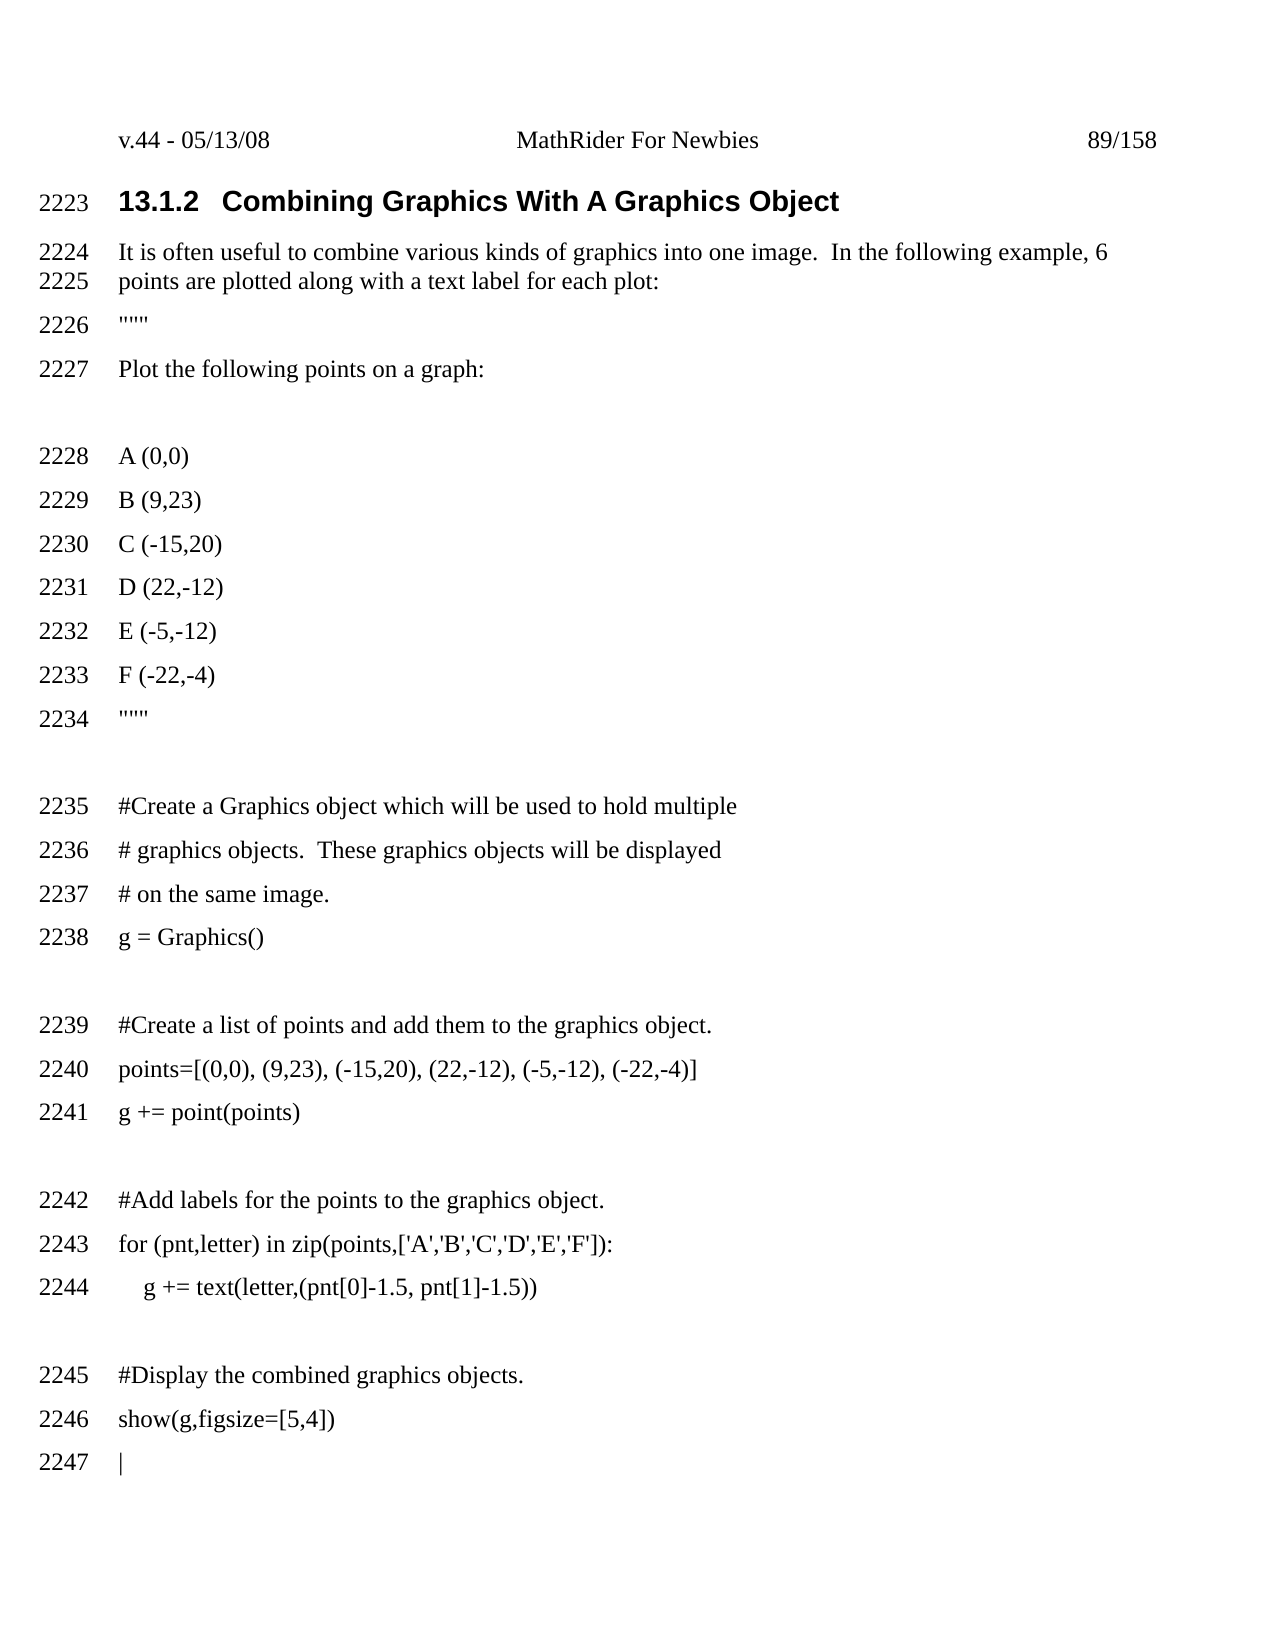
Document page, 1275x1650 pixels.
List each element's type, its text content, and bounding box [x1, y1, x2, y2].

text #Create a Graphics object which will be used to hold multiple [118, 791, 1157, 820]
text g += text(letter,(pnt[0]-1.5, pnt[1]-1.5)) [118, 1272, 1157, 1301]
text g += point(points) [118, 1097, 1157, 1126]
text # graphics objects. These graphics objects will be displayed [118, 835, 1157, 864]
text Plot the following points on a graph: [118, 354, 1157, 382]
text D (22,-12) [118, 572, 1157, 601]
text #Add labels for the points to the graphics object. [118, 1185, 1157, 1214]
subtitle Combining Graphics With A Graphics Object [118, 184, 1157, 217]
text # on the same image. [118, 879, 1157, 907]
text It is often useful to combine various kinds of graphics into one image. In the following example, 6 points are plotted along with a text label for each plot: [118, 237, 1157, 295]
text for (pnt,letter) in zip(points,['A','B','C','D','E','F']): [118, 1229, 1157, 1257]
text E (-5,-12) [118, 616, 1157, 645]
text | [118, 1447, 1157, 1476]
text F (-22,-4) [118, 660, 1157, 689]
text A (0,0) [118, 441, 1157, 470]
text show(g,figsize=[5,4]) [118, 1404, 1157, 1432]
text """ [118, 310, 1157, 339]
text g = Graphics() [118, 922, 1157, 951]
text points=[(0,0), (9,23), (-15,20), (22,-12), (-5,-12), (-22,-4)] [118, 1054, 1157, 1082]
text """ [118, 704, 1157, 732]
text B (9,23) [118, 485, 1157, 514]
text #Display the combined graphics objects. [118, 1360, 1157, 1389]
text C (-15,20) [118, 529, 1157, 557]
text #Create a list of points and add them to the graphics object. [118, 1010, 1157, 1039]
